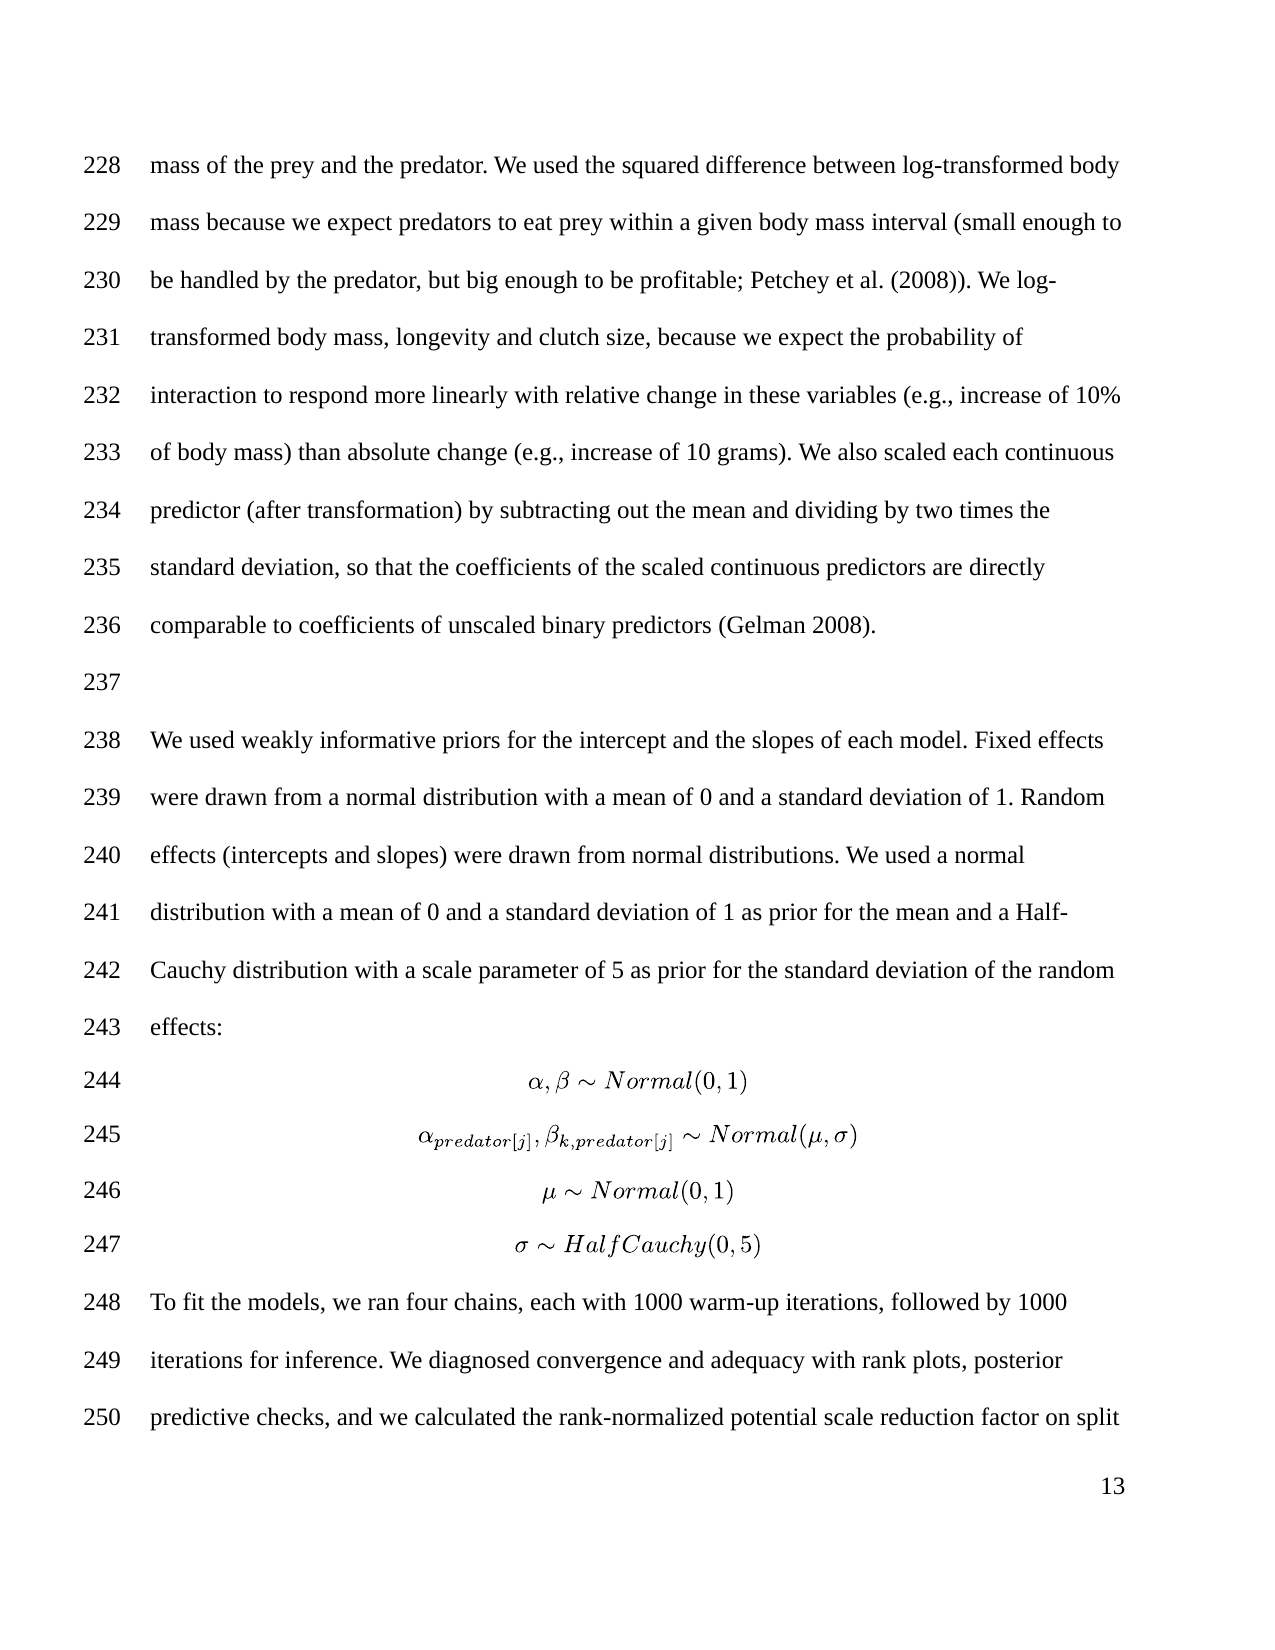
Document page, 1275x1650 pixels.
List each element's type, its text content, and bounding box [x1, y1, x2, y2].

text mass of the prey and the predator. We used the squared difference between log-transformed body mass because we expect predators to eat prey within a given body mass interval (small enough to be handled by the predator, but big enough to be profitable; Petchey et al. (2008)). We log-transformed body mass, longevity and clutch size, because we expect the probability of interaction to respond more linearly with relative change in these variables (e.g., increase of 10% of body mass) than absolute change (e.g., increase of 10 grams). We also scaled each continuous predictor (after transformation) by subtracting out the mean and dividing by two times the standard deviation, so that the coefficients of the scaled continuous predictors are directly comparable to coefficients of unscaled binary predictors (Gelman 2008). [150, 150, 1125, 639]
text To fit the models, we ran four chains, each with 1000 warm-up iterations, followed by 1000 iterations for inference. We diagnosed convergence and adequacy with rank plots, posterior predictive checks, and we calculated the rank-normalized potential scale reduction factor on split [150, 1287, 1125, 1431]
text We used weakly informative priors for the intercept and the slopes of each model. Fixed effects were drawn from a normal distribution with a mean of 0 and a standard deviation of 1. Random effects (intercepts and slopes) were drawn from normal distributions. We used a normal distribution with a mean of 0 and a standard deviation of 1 as prior for the mean and a Half-Cauchy distribution with a scale parameter of 5 as prior for the standard deviation of the random effects: [150, 725, 1125, 1041]
